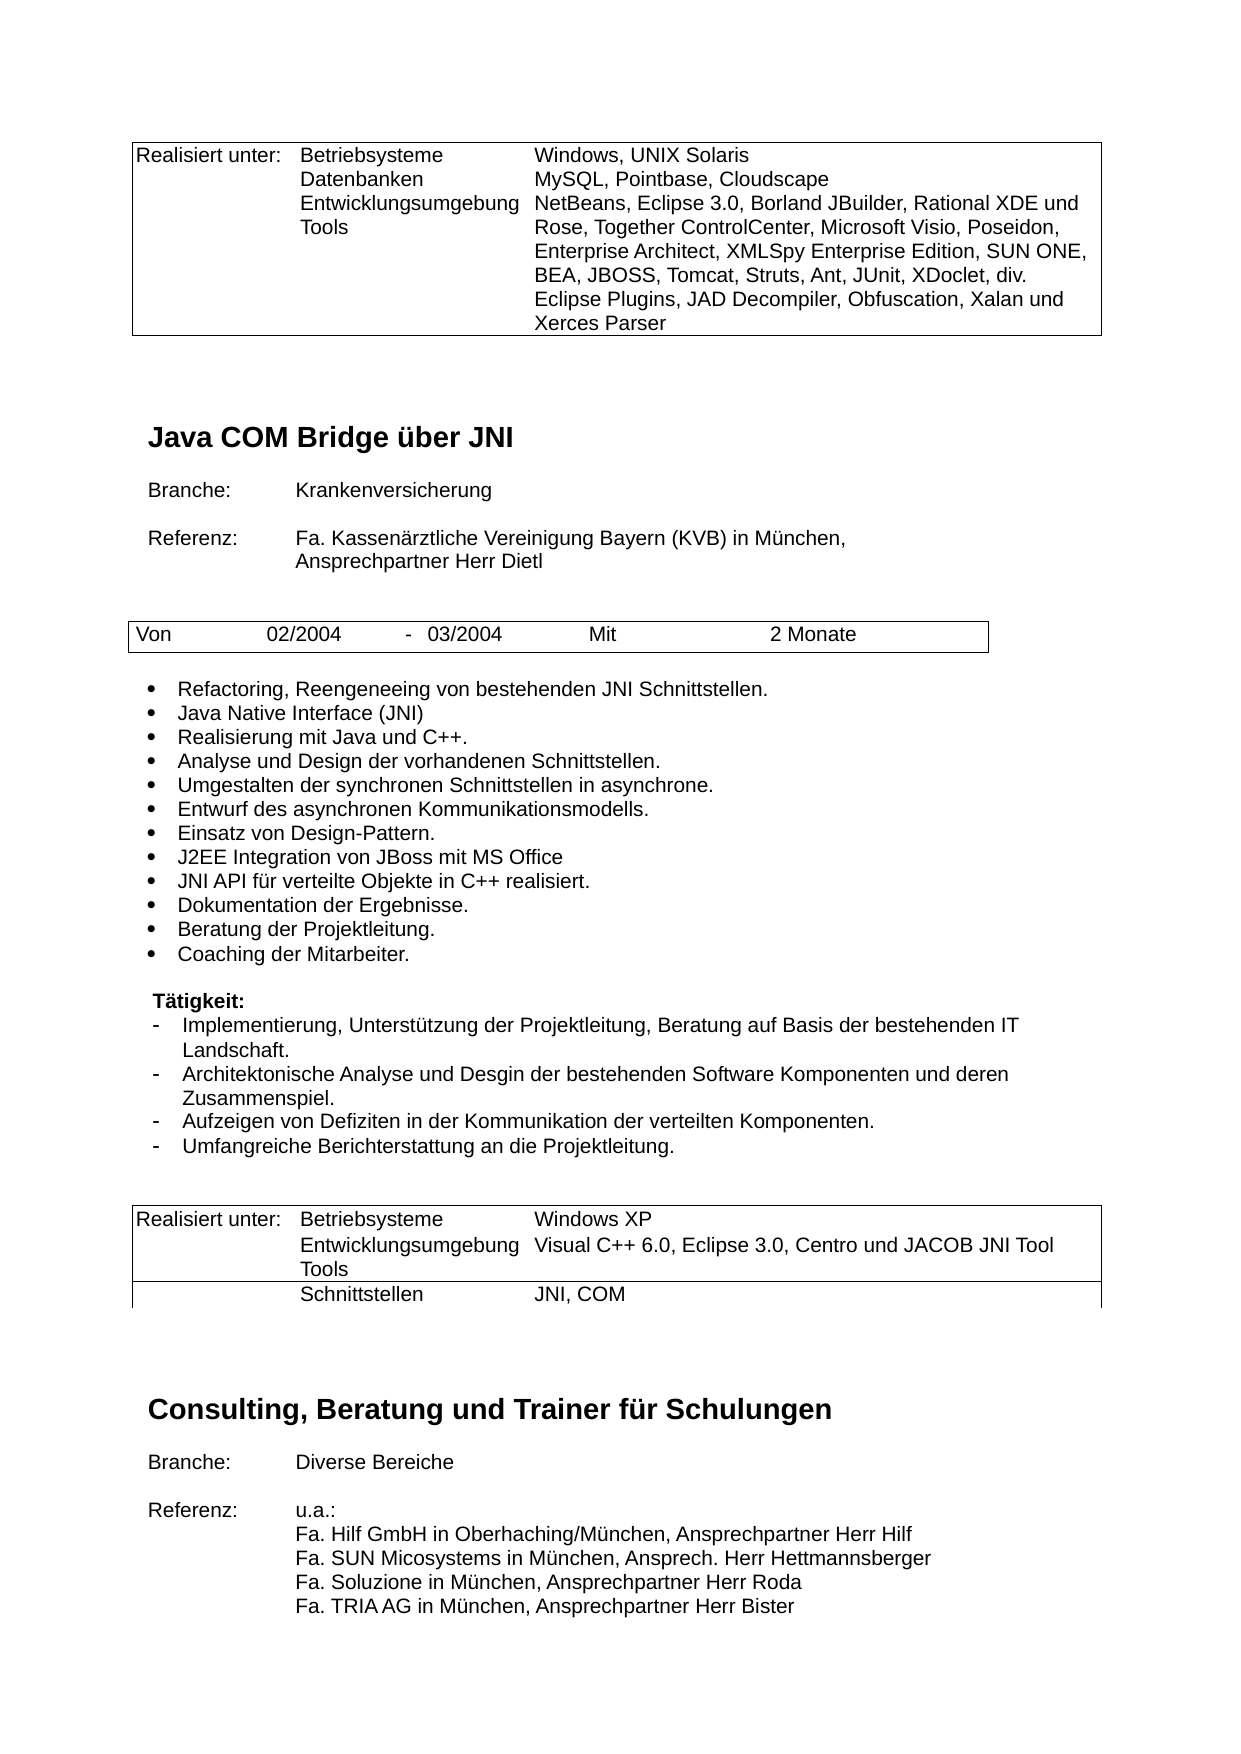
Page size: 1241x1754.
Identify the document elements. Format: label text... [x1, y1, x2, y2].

list Aufzeigen von Defiziten in der Kommunikation der verteilten Komponenten. [152, 1109, 1110, 1133]
table_cell Schnittstellen [297, 1282, 531, 1308]
subtitle Consulting, Beratung und Trainer für Schulungen [148, 1392, 1110, 1426]
table_cell [133, 1233, 297, 1281]
table_header 02/2004 [259, 622, 398, 652]
list Realisierung mit Java und C++. [148, 725, 1110, 749]
table_header 03/2004 [420, 622, 581, 652]
table_header Betriebsysteme [297, 1206, 531, 1233]
text Referenz: Fa. Kassenärztliche Vereinigung Bayern (KVB) in München, [148, 525, 1110, 549]
list J2EE Integration von JBoss mit MS Office [148, 845, 1110, 869]
list Entwurf des asynchronen Kommunikationsmodells. [148, 797, 1110, 821]
text Branche: Diverse Bereiche [148, 1450, 1110, 1474]
list Java Native Interface (JNI) [148, 701, 1110, 725]
table_cell [133, 1282, 297, 1308]
list Analyse und Design der vorhandenen Schnittstellen. [148, 749, 1110, 773]
list Architektonische Analyse und Desgin der bestehenden Software Komponenten und deren Zusammenspiel. [152, 1061, 1110, 1109]
table_header Betriebsysteme Datenbanken [297, 143, 531, 191]
table_header - [398, 622, 420, 652]
list Einsatz von Design-Pattern. [148, 821, 1110, 845]
table_header Mit [581, 622, 762, 652]
list Dokumentation der Ergebnisse. [148, 893, 1110, 917]
text Fa. Soluzione in München, Ansprechpartner Herr Roda [221, 1569, 1110, 1593]
table_cell Visual C++ 6.0, Eclipse 3.0, Centro und JACOB JNI Tool [531, 1233, 1101, 1281]
list Refactoring, Reengeneeing von bestehenden JNI Schnittstellen. [148, 677, 1110, 701]
text Fa. Hilf GmbH in Oberhaching/München, Ansprechpartner Herr Hilf [221, 1522, 1110, 1546]
text Branche: Krankenversicherung [148, 477, 1110, 501]
table_header Realisiert unter: [133, 143, 297, 191]
text Tätigkeit: [152, 989, 1110, 1013]
table_cell [133, 191, 297, 334]
table_header Windows, UNIX Solaris MySQL, Pointbase, Cloudscape [531, 143, 1101, 191]
table_cell Entwicklungsumgebung Tools [297, 191, 531, 334]
text Ansprechpartner Herr Dietl [221, 549, 1110, 573]
table_header Realisiert unter: [133, 1206, 297, 1233]
subtitle Java COM Bridge über JNI [148, 420, 1110, 453]
table_cell JNI, COM [531, 1282, 1101, 1308]
table_cell Entwicklungsumgebung Tools [297, 1233, 531, 1281]
table_header Von [129, 622, 259, 652]
list Umgestalten der synchronen Schnittstellen in asynchrone. [148, 773, 1110, 797]
table_header Windows XP [531, 1206, 1101, 1233]
text Referenz: u.a.: [148, 1498, 1110, 1522]
text Fa. TRIA AG in München, Ansprechpartner Herr Bister [221, 1593, 1110, 1617]
list Implementierung, Unterstützung der Projektleitung, Beratung auf Basis der bestehenden IT Landschaft. [152, 1013, 1110, 1061]
table_header 2 Monate [763, 622, 988, 652]
list Coaching der Mitarbeiter. [148, 941, 1110, 965]
list Umfangreiche Berichterstattung an die Projektleitung. [152, 1133, 1110, 1157]
text Fa. SUN Micosystems in München, Ansprech. Herr Hettmannsberger [221, 1546, 1110, 1569]
list JNI API für verteilte Objekte in C++ realisiert. [148, 869, 1110, 893]
table_cell NetBeans, Eclipse 3.0, Borland JBuilder, Rational XDE und Rose, Together ControlCenter, Microsoft Visio, Poseidon, Enterprise Architect, XMLSpy Enterprise Edition, SUN ONE, BEA, JBOSS, Tomcat, Struts, Ant, JUnit, XDoclet, div. Eclipse Plugins, JAD Decompiler, Obfuscation, Xalan und Xerces Parser [531, 191, 1101, 334]
list Beratung der Projektleitung. [148, 917, 1110, 941]
